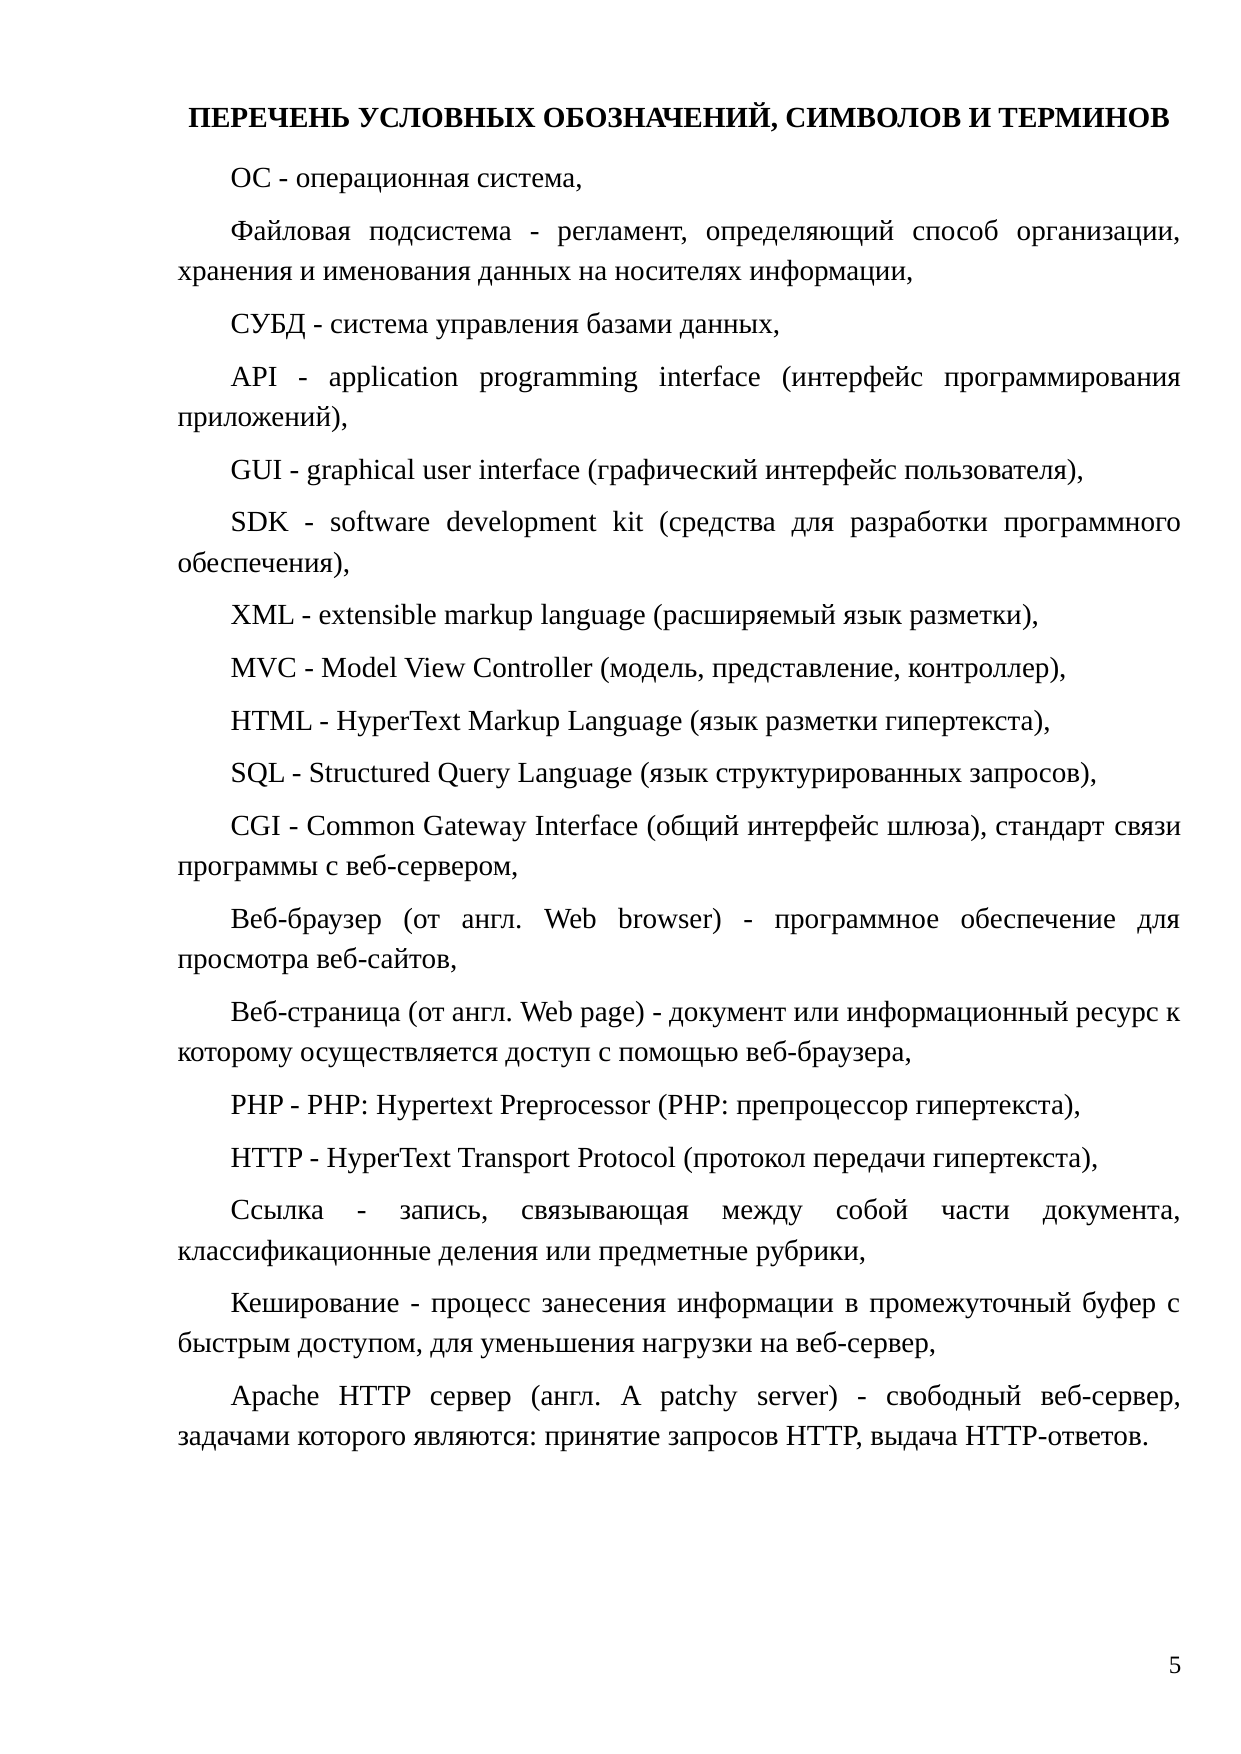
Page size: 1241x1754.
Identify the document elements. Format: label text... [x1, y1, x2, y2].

text XML - extensible markup language (расширяемый язык разметки), [177, 597, 1181, 631]
subtitle ПЕРЕЧЕНЬ УСЛОВНЫХ ОБОЗНАЧЕНИЙ, СИМВОЛОВ И ТЕРМИНОВ [177, 100, 1181, 133]
text MVC - Model View Controller (модель, представление, контроллер), [177, 650, 1181, 684]
text ОС - операционная система, [177, 161, 1181, 194]
text Веб-страница (от англ. Web page) - документ или информационный ресурс к которому осуществляется доступ с помощью веб-браузера, [177, 994, 1181, 1068]
text HTTP - HyperText Transport Protocol (протокол передачи гипертекста), [177, 1140, 1181, 1173]
text СУБД - система управления базами данных, [177, 306, 1181, 340]
text HTML - HyperText Markup Language (язык разметки гипертекста), [177, 703, 1181, 736]
text Ссылка - запись, связывающая между собой части документа, классификационные деления или предметные рубрики, [177, 1192, 1181, 1266]
text CGI - Common Gateway Interface (общий интерфейс шлюза), стандарт связи программы с веб-сервером, [177, 808, 1181, 882]
text PHP - PHP: Hypertext Preprocessor (PHP: препроцессор гипертекста), [177, 1087, 1181, 1121]
text API - application programming interface (интерфейс программирования приложений), [177, 359, 1181, 433]
text Кеширование - процесс занесения информации в промежуточный буфер с быстрым доступом, для уменьшения нагрузки на веб-сервер, [177, 1285, 1181, 1359]
text SDK - software development kit (средства для разработки программного обеспечения), [177, 504, 1181, 578]
text SQL - Structured Query Language (язык структурированных запросов), [177, 756, 1181, 789]
text Apache HTTP сервер (англ. A patchy server) - свободный веб-сервер, задачами которого являются: принятие запросов HTTP, выдача HTTP-ответов. [177, 1378, 1181, 1452]
text Файловая подсистема - регламент, определяющий способ организации, хранения и именования данных на носителях информации, [177, 213, 1181, 287]
text Веб-браузер (от англ. Web browser) - программное обеспечение для просмотра веб-сайтов, [177, 901, 1181, 975]
text GUI - graphical user interface (графический интерфейс пользователя), [177, 452, 1181, 485]
